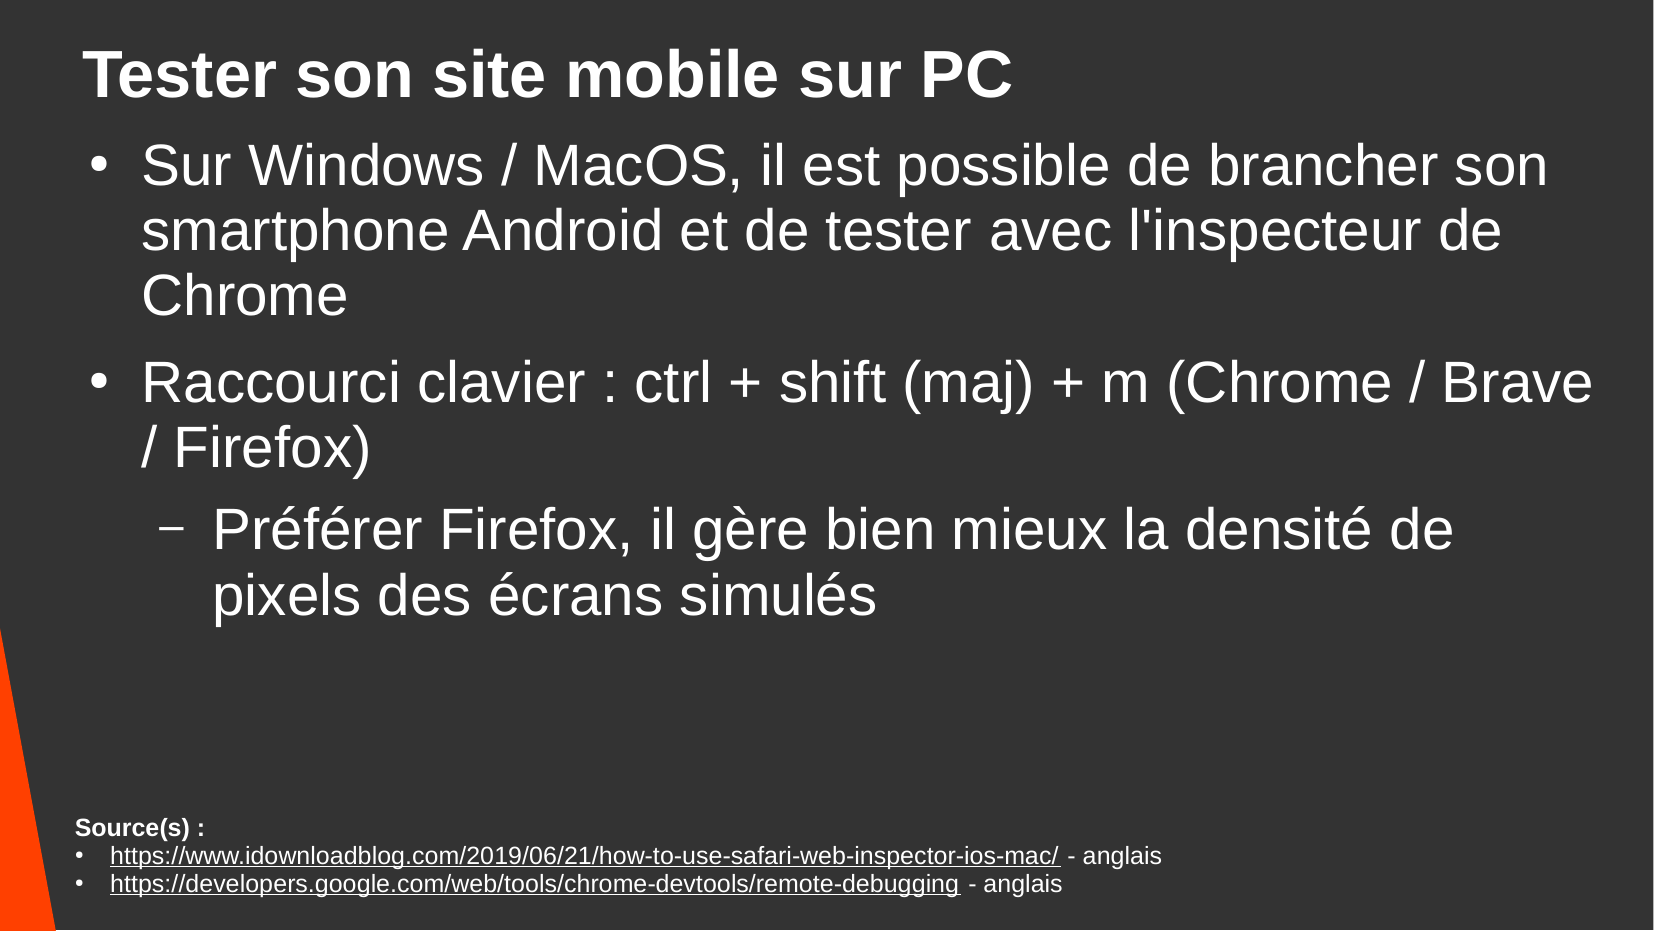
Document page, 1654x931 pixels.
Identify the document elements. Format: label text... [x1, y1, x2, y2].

list Sur Windows / MacOS, il est possible de brancher son smartphone Android et de tester avec l'inspecteur de Chrome Raccourci clavier : ctrl + shift (maj) + m (Chrome / Brave / Firefox) Préférer Firefox, il gère bien mieux la densité de pixels des écrans simulés [70, 132, 1605, 718]
text_box Source(s) : https://www.idownloadblog.com/2019/06/21/how-to-use-safari-web-inspector-ios-mac/ - anglais https://developers.google.com/web/tools/chrome-devtools/remote-debugging - anglais [60, 806, 1217, 905]
title Tester son site mobile sur PC [82, 37, 1571, 112]
text_box [0, 628, 56, 931]
